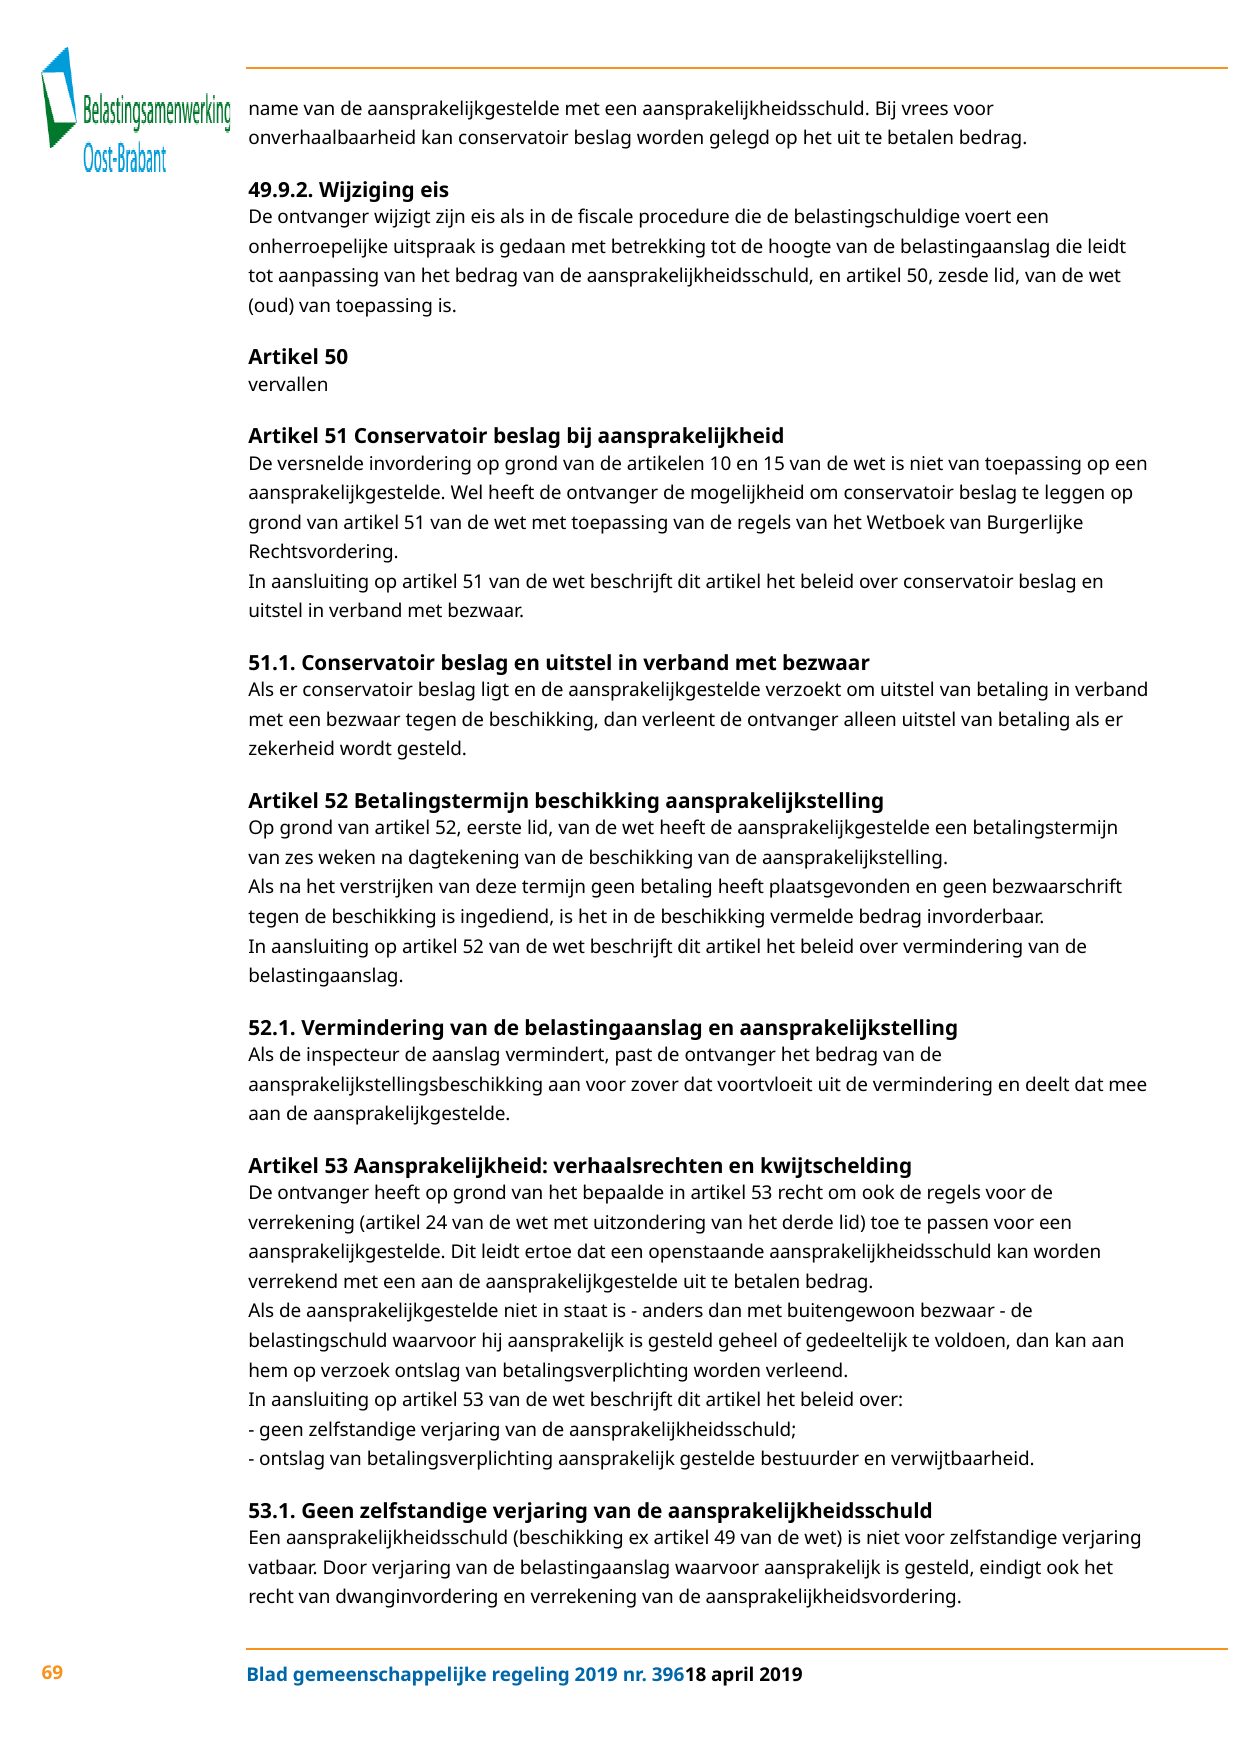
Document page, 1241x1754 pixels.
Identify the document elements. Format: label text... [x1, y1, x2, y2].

picture [91, 163, 96, 172]
text 53.1. Geen zelfstandige verjaring van de aansprakelijkheidsschuld [248, 1496, 1152, 1524]
text In aansluiting op artikel 52 van de wet beschrijft dit artikel het beleid over vermindering van de belastingaanslag. [248, 933, 1152, 988]
text Als de inspecteur de aanslag vermindert, past de ontvanger het bedrag van de aansprakelijkstellingsbeschikking aan voor zover dat voortvloeit uit de vermindering en deelt dat mee aan de aansprakelijkgestelde. [248, 1041, 1152, 1126]
text Artikel 53 Aansprakelijkheid: verhaalsrechten en kwijtschelding [248, 1151, 1152, 1179]
text Als er conservatoir beslag ligt en de aansprakelijkgestelde verzoekt om uitstel van betaling in verband met een bezwaar tegen de beschikking, dan verleent de ontvanger alleen uitstel van betaling als er zekerheid wordt gesteld. [248, 676, 1152, 761]
text vervallen [248, 371, 1152, 397]
text Een aansprakelijkheidsschuld (beschikking ex artikel 49 van de wet) is niet voor zelfstandige verjaring vatbaar. Door verjaring van de belastingaanslag waarvoor aansprakelijk is gesteld, eindigt ook het recht van dwanginvordering en verrekening van de aansprakelijkheidsvordering. [248, 1524, 1152, 1609]
text In aansluiting op artikel 53 van de wet beschrijft dit artikel het beleid over: [248, 1386, 1152, 1412]
text 51.1. Conservatoir beslag en uitstel in verband met bezwaar [248, 648, 1152, 676]
picture [100, 161, 105, 172]
text Op grond van artikel 52, eerste lid, van de wet heeft de aansprakelijkgestelde een betalingstermijn van zes weken na dagtekening van de beschikking van de aansprakelijkstelling. [248, 814, 1152, 870]
picture [129, 155, 134, 172]
text 52.1. Vermindering van de belastingaanslag en aansprakelijkstelling [248, 1013, 1152, 1041]
text Als na het verstrijken van deze termijn geen betaling heeft plaatsgevonden en geen bezwaarschrift tegen de beschikking is ingediend, is het in de beschikking vermelde bedrag invorderbaar. [248, 874, 1152, 929]
text - ontslag van betalingsverplichting aansprakelijk gestelde bestuurder en verwijtbaarheid. [248, 1446, 1152, 1471]
text Artikel 50 [248, 342, 1152, 371]
picture [86, 146, 91, 169]
text name van de aansprakelijkgestelde met een aansprakelijkheidsschuld. Bij vrees voor onverhaalbaarheid kan conservatoir beslag worden gelegd op het uit te betalen bedrag. [248, 95, 1152, 150]
text 49.9.2. Wijziging eis [248, 175, 1152, 203]
text De ontvanger heeft op grond van het bepaalde in artikel 53 recht om ook de regels voor de verrekening (artikel 24 van de wet met uitzondering van het derde lid) toe te passen voor een aansprakelijkgestelde. Dit leidt ertoe dat een openstaande aansprakelijkheidsschuld kan worden verrekend met een aan de aansprakelijkgestelde uit te betalen bedrag. [248, 1179, 1152, 1294]
text De ontvanger wijzigt zijn eis als in de fiscale procedure die de belastingschuldige voert een onherroepelijke uitspraak is gedaan met betrekking tot de hoogte van de belastingaanslag die leidt tot aanpassing van het bedrag van de aansprakelijkheidsschuld, en artikel 50, zesde lid, van de wet (oud) van toepassing is. [248, 203, 1152, 318]
text Artikel 51 Conservatoir beslag bij aansprakelijkheid [248, 421, 1152, 450]
text Als de aansprakelijkgestelde niet in staat is - anders dan met buitengewoon bezwaar - de belastingschuld waarvoor hij aansprakelijk is gesteld geheel of gedeeltelijk te voldoen, dan kan aan hem op verzoek ontslag van betalingsverplichting worden verleend. [248, 1298, 1152, 1382]
text In aansluiting op artikel 51 van de wet beschrijft dit artikel het beleid over conservatoir beslag en uitstel in verband met bezwaar. [248, 568, 1152, 623]
picture [41, 47, 231, 172]
text De versnelde invordering op grond van de artikelen 10 en 15 van de wet is niet van toepassing op een aansprakelijkgestelde. Wel heeft de ontvanger de mogelijkheid om conservatoir beslag te leggen op grond van artikel 51 van de wet met toepassing van de regels van het Wetboek van Burgerlijke Rechtsvordering. [248, 450, 1152, 564]
text - geen zelfstandige verjaring van de aansprakelijkheidsschuld; [248, 1416, 1152, 1442]
text Artikel 52 Betalingstermijn beschikking aansprakelijkstelling [248, 786, 1152, 814]
